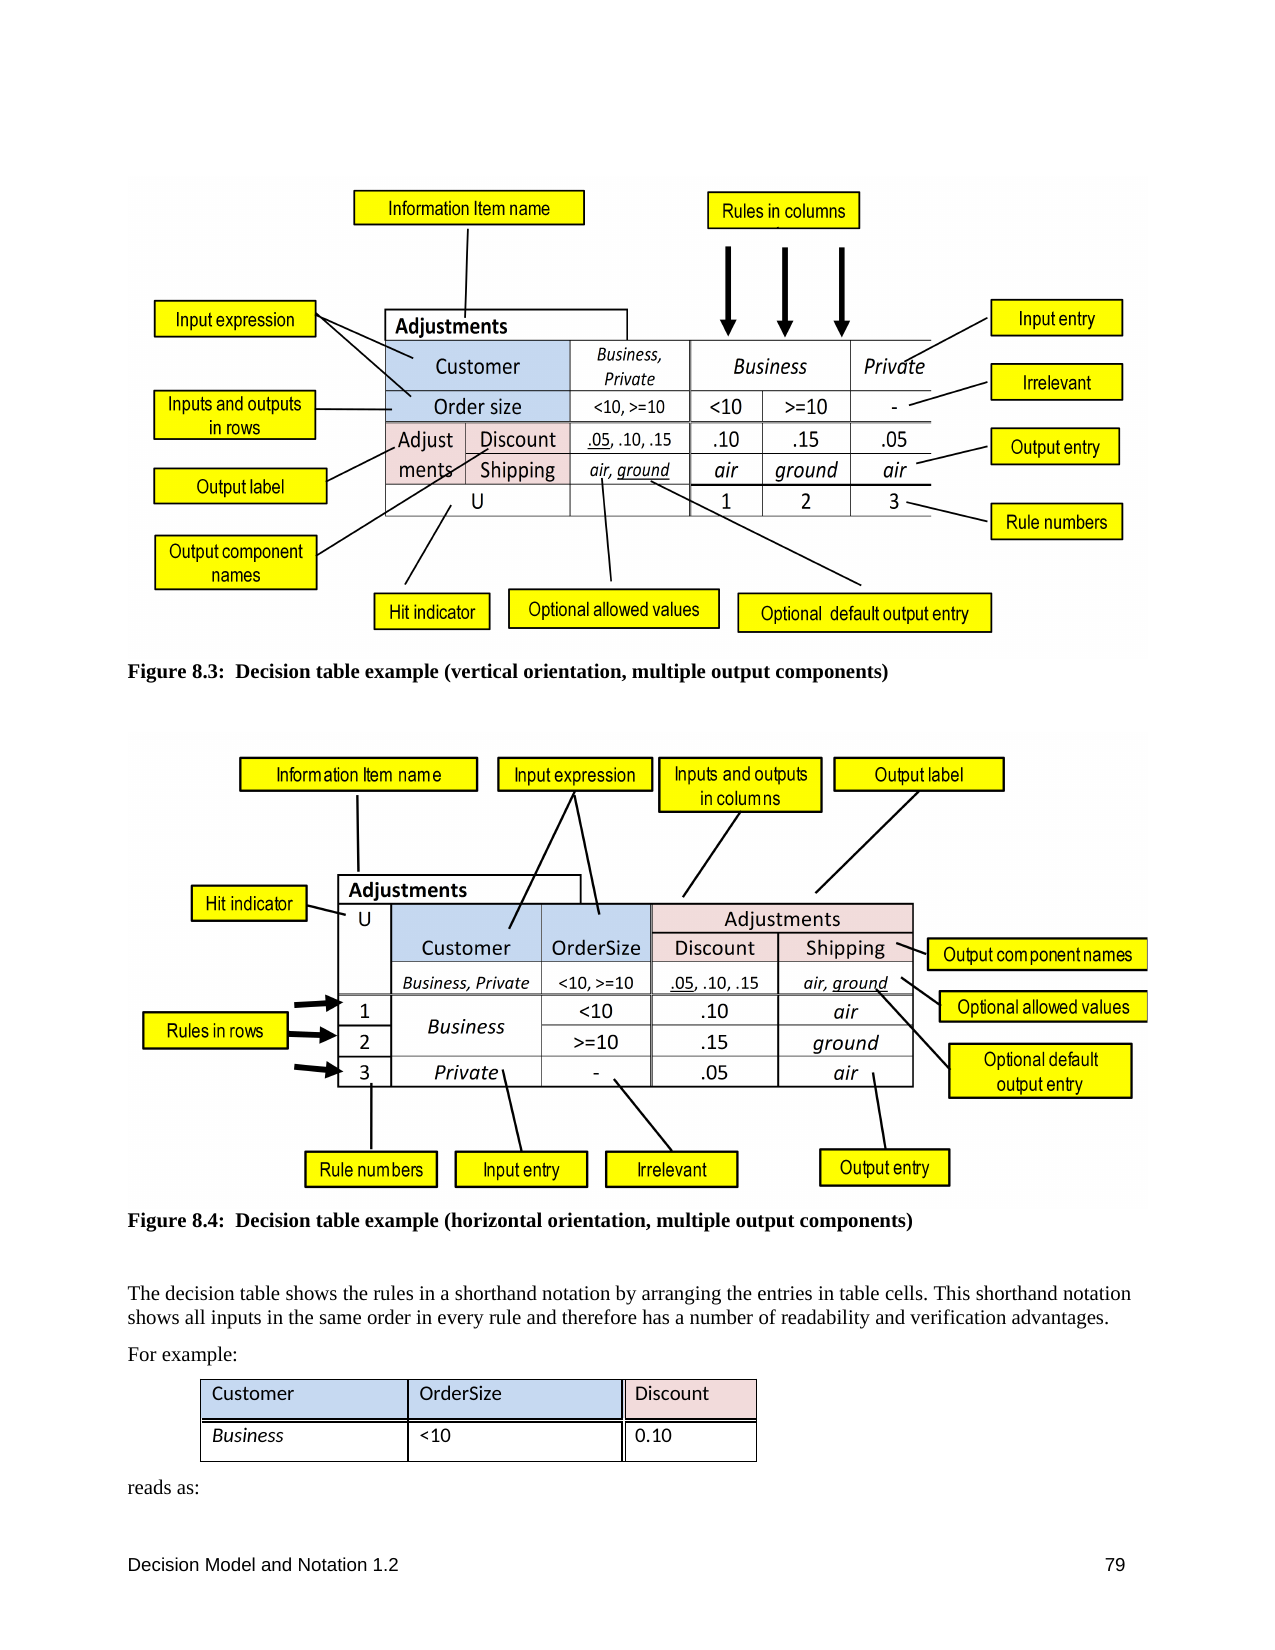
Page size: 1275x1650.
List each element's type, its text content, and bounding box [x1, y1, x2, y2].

text reads as: [127, 1474, 1147, 1499]
table_header Discount [626, 1380, 756, 1418]
text The decision table shows the rules in a shorthand notation by arranging the entries in table cells. This shorthand notation shows all inputs in the same order in every rule and therefore has a number of readability and verification advantages. [127, 1281, 1147, 1329]
picture [127, 732, 1148, 1209]
table_cell 0.10 [626, 1423, 756, 1461]
table_cell <10 [409, 1423, 621, 1461]
picture [127, 176, 1148, 659]
table_header OrderSize [409, 1380, 621, 1418]
text Figure 8.3: Decision table example (vertical orientation, multiple output components) [127, 659, 1147, 683]
table_header Customer [201, 1380, 407, 1418]
table_cell Business [201, 1422, 407, 1461]
text For example: [127, 1342, 1147, 1366]
text Figure 8.4: Decision table example (horizontal orientation, multiple output components) [127, 1209, 1147, 1232]
